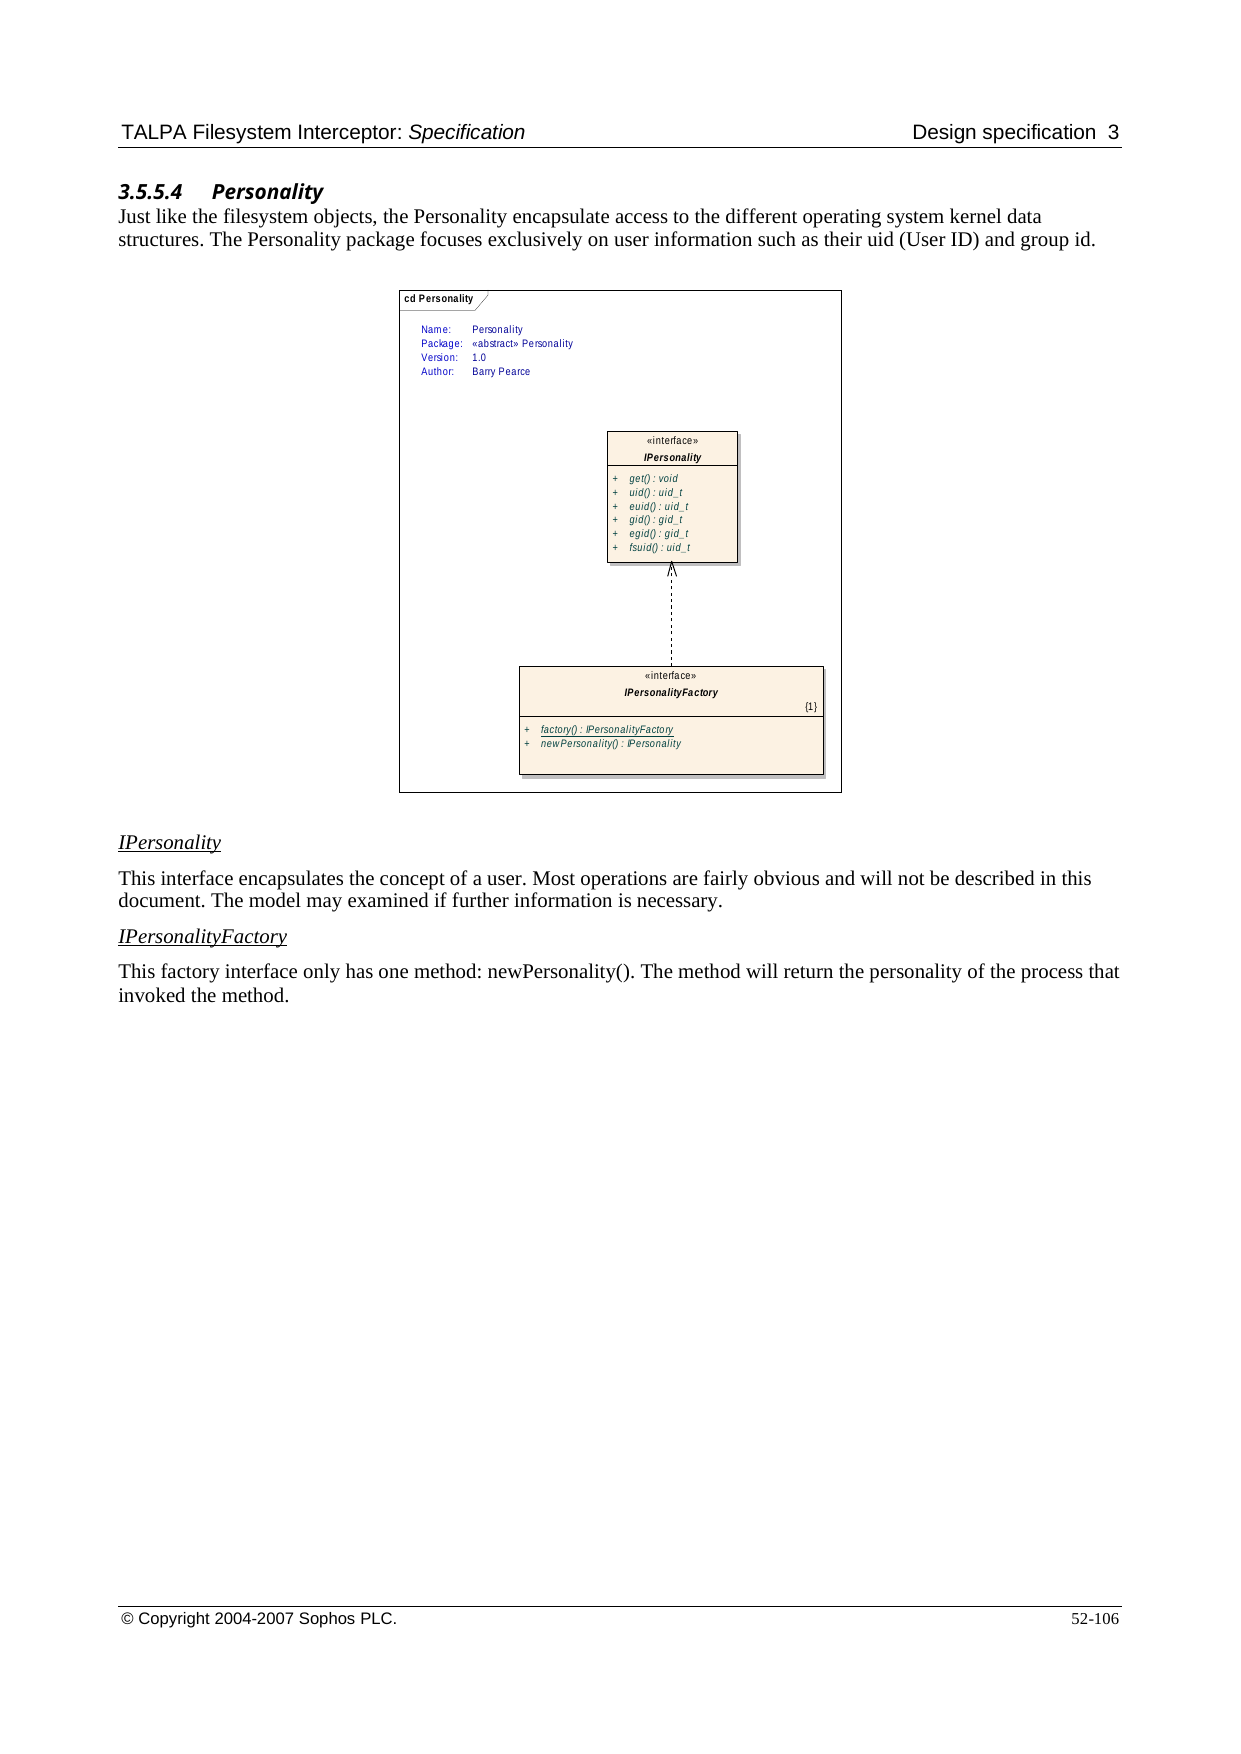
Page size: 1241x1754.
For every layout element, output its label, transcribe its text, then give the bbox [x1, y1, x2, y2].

subtitle Personality [118, 177, 1122, 205]
text IPersonality [118, 831, 1122, 854]
text Just like the filesystem objects, the Personality encapsulate access to the different operating system kernel data structures. The Personality package focuses exclusively on user information such as their uid (User ID) and group id. [118, 205, 1122, 251]
text This factory interface only has one method: newPersonality(). The method will return the personality of the process that invoked the method. [118, 960, 1122, 1006]
text This interface encapsulates the concept of a user. Most operations are fairly obvious and will not be described in this document. The model may examined if further information is necessary. [118, 866, 1122, 912]
text IPersonalityFactory [118, 925, 1122, 948]
